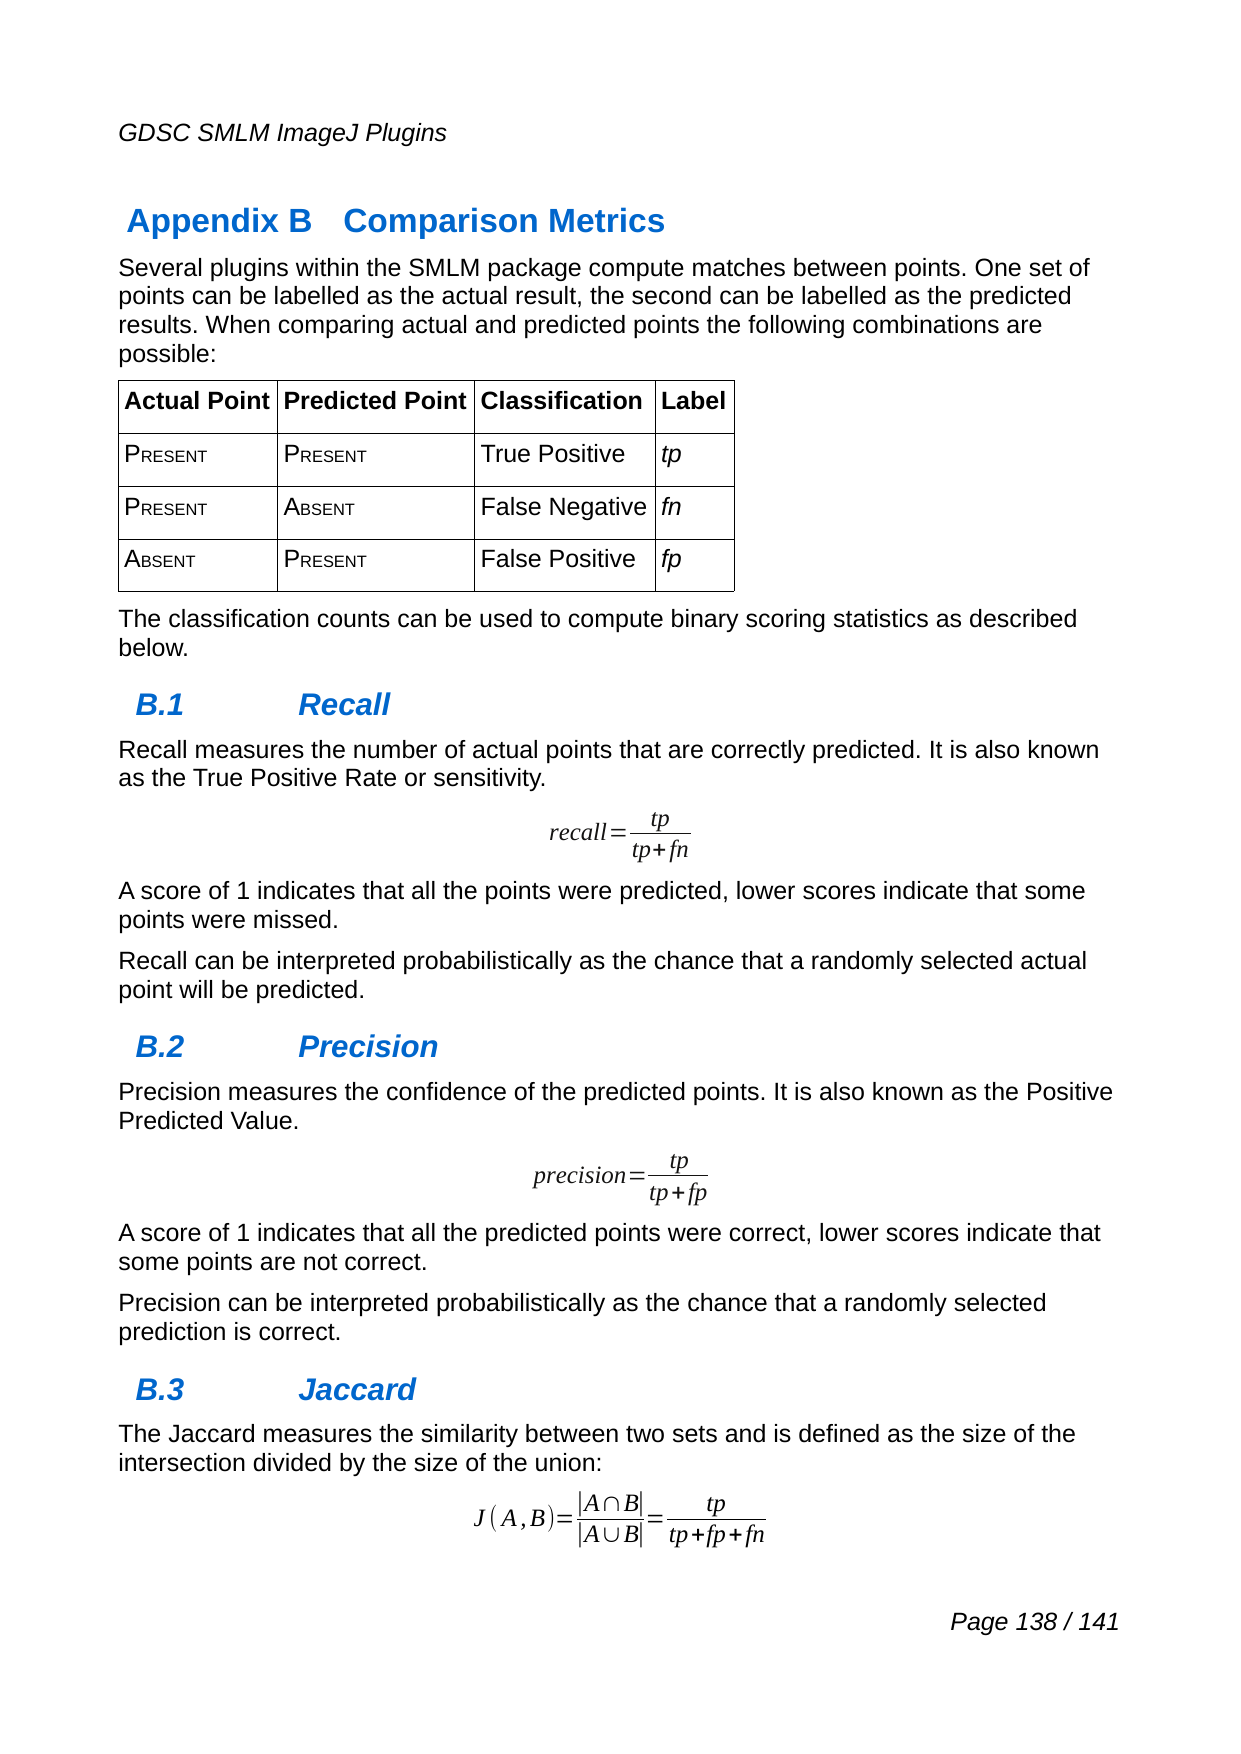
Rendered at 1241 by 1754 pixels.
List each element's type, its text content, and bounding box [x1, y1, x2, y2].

subtitle Recall [118, 686, 1122, 722]
subtitle Jaccard [118, 1371, 1122, 1407]
text Several plugins within the SMLM package compute matches between points. One set of points can be labelled as the actual result, the second can be labelled as the predicted results. When comparing actual and predicted points the following combinations are possible: [118, 252, 1122, 367]
table_cell Present [119, 487, 277, 538]
table_cell Present [278, 540, 474, 591]
text The classification counts can be used to compute binary scoring statistics as described below. [118, 604, 1122, 661]
table_cell Absent [278, 487, 474, 538]
table_cell False Negative [475, 487, 655, 538]
table_cell tp [656, 434, 734, 486]
table_cell Absent [119, 540, 277, 591]
text Recall measures the number of actual points that are correctly predicted. It is also known as the True Positive Rate or sensitivity. [118, 735, 1122, 792]
table_cell True Positive [475, 434, 655, 486]
table_header Classification [475, 381, 655, 433]
text Precision can be interpreted probabilistically as the chance that a randomly selected prediction is correct. [118, 1288, 1122, 1346]
text Precision measures the confidence of the predicted points. It is also known as the Positive Predicted Value. [118, 1077, 1122, 1134]
text Recall can be interpreted probabilistically as the chance that a randomly selected actual point will be predicted. [118, 946, 1122, 1003]
text A score of 1 indicates that all the predicted points were correct, lower scores indicate that some points are not correct. [118, 1218, 1122, 1276]
table_cell Present [278, 434, 474, 486]
subtitle Precision [118, 1028, 1122, 1064]
table_header Actual Point [119, 381, 277, 433]
text A score of 1 indicates that all the points were predicted, lower scores indicate that some points were missed. [118, 876, 1122, 933]
text The Jaccard measures the similarity between two sets and is defined as the size of the intersection divided by the size of the union: [118, 1419, 1122, 1477]
subtitle Comparison Metrics [118, 201, 1122, 240]
table_cell fn [656, 487, 734, 538]
table_cell False Positive [475, 540, 655, 591]
table_cell Present [119, 434, 277, 486]
table_cell fp [656, 540, 734, 591]
table_header Predicted Point [278, 381, 474, 433]
table_header Label [656, 381, 734, 433]
